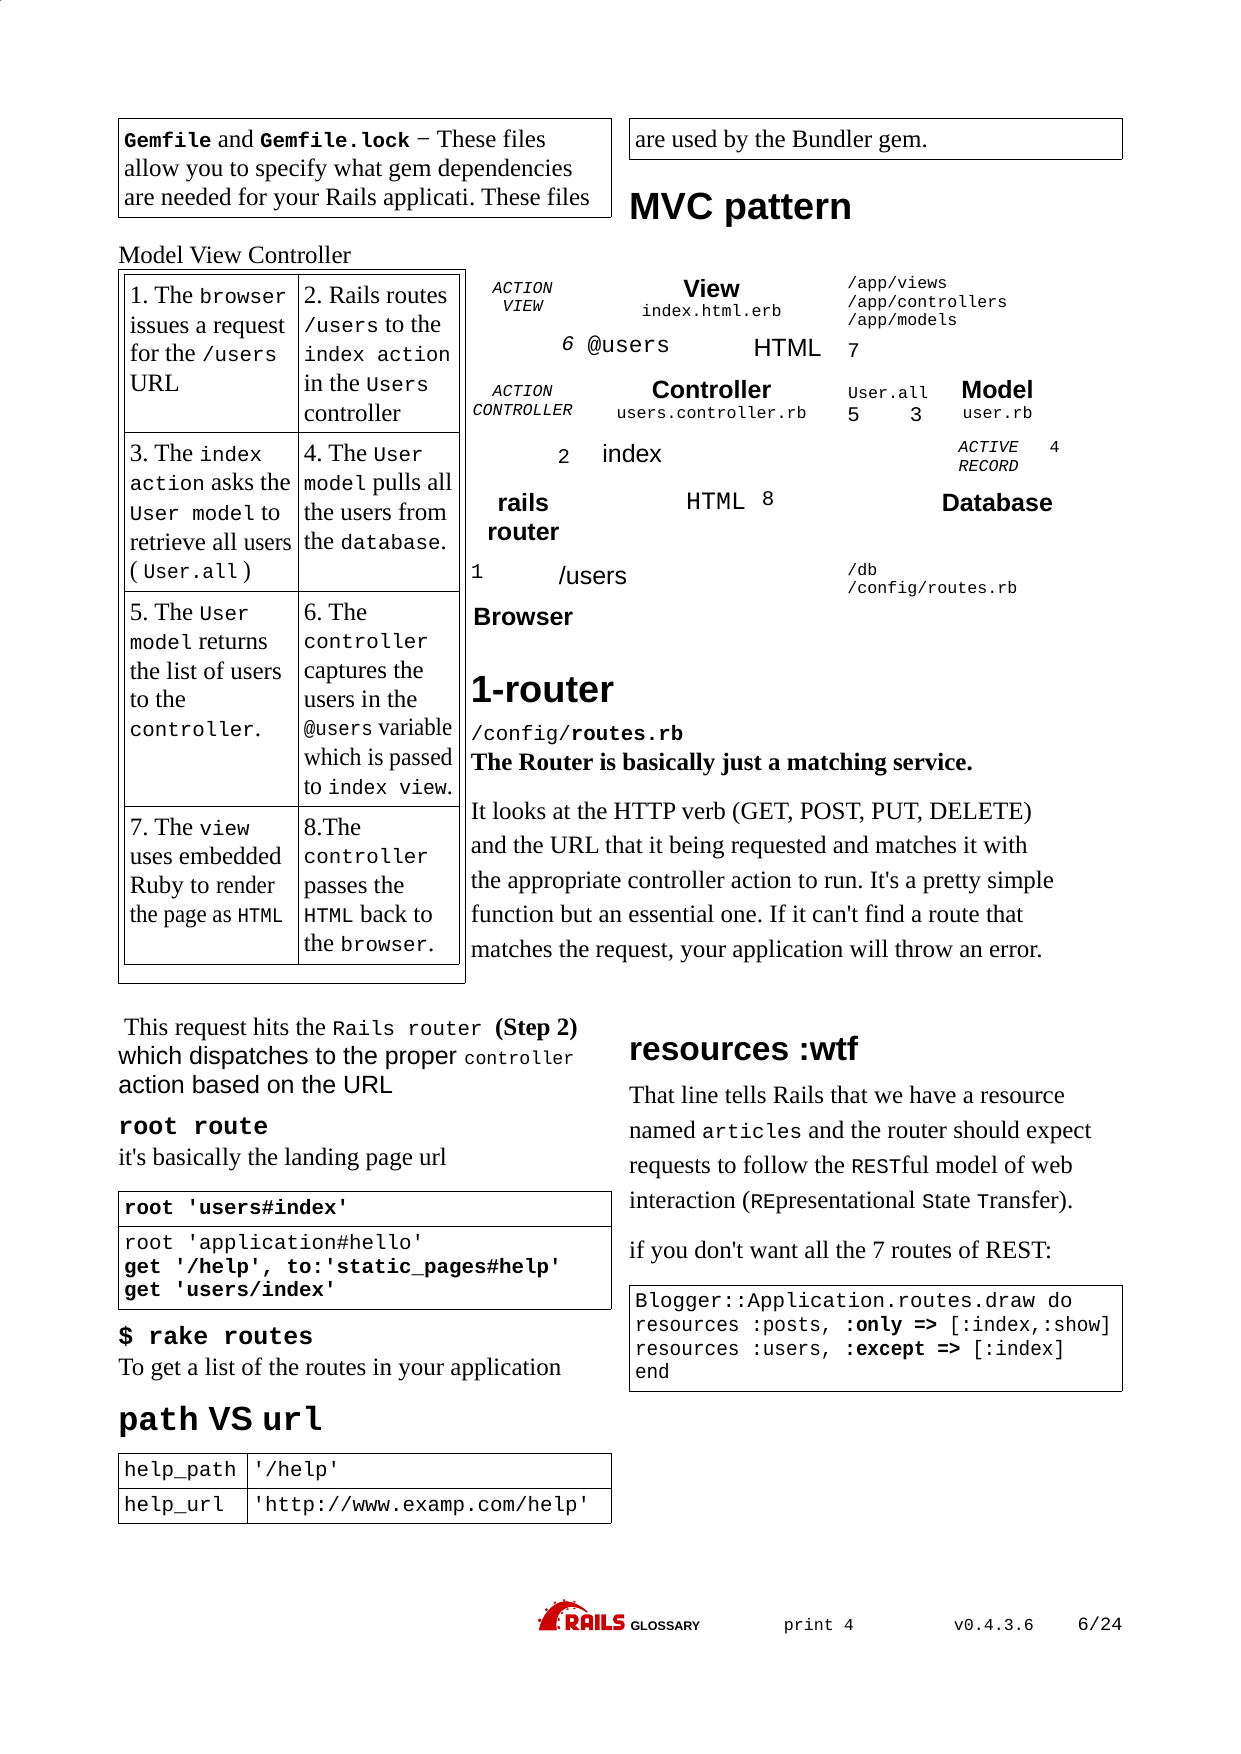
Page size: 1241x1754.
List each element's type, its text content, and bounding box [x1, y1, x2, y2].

table_cell [634, 596, 676, 636]
subtitle $ rake routes [118, 1324, 611, 1352]
table_header 2. Rails routes /users to the index action in the Users controller [299, 275, 459, 432]
table_header Blogger::Application.routes.draw do resources :posts, :only => [:index,:show] resources :users, :except => [:index] end [630, 1286, 1122, 1391]
table_cell 4 [1044, 433, 1060, 482]
subtitle MVC pattern [629, 183, 1122, 227]
table_cell [733, 596, 756, 636]
table_cell User.all 5 3 [841, 370, 934, 433]
table_cell ACTIVE RECORD [935, 433, 1044, 482]
table_cell [756, 433, 934, 482]
table_cell 8 [756, 483, 934, 555]
table_cell /users [552, 555, 634, 596]
table_cell HTML [733, 328, 841, 370]
table_cell HTML [676, 483, 756, 555]
table_cell /db /config/routes.rb [841, 555, 1060, 636]
text which dispatches to the proper controller action based on the URL [118, 1041, 611, 1099]
table_cell Browser [466, 596, 581, 636]
table_header root 'users#index' [119, 1192, 611, 1226]
table_header 1. The browser issues a request for the /users URL [125, 275, 298, 432]
table_cell [733, 433, 756, 482]
table_cell index [581, 433, 676, 482]
text This request hits the Rails router (Step 2) [118, 1012, 611, 1041]
table_cell [676, 555, 733, 596]
table_cell ACTION CONTROLLER [466, 370, 581, 433]
table_cell [466, 433, 552, 482]
table_cell 5. The User model returns the list of users to the controller. [125, 592, 298, 806]
table_header ACTION VIEW [466, 269, 581, 328]
table_cell [634, 555, 676, 596]
table_cell are used by the Bundler gem. [630, 119, 1122, 158]
table_cell 7. The view uses embedded Ruby to render the page as HTML [125, 807, 298, 964]
table_cell Gemfile and Gemfile.lock − These files allow you to specify what gem dependencies are needed for your Rails applicati. These files [119, 119, 611, 217]
table_header [119, 270, 465, 983]
table_cell [634, 483, 676, 555]
table_cell [676, 433, 733, 482]
table_cell 'http://www.examp.com/help' [248, 1489, 611, 1523]
table_cell Model user.rb [935, 370, 1060, 433]
subtitle path VS url [118, 1398, 611, 1440]
table_cell Database [935, 483, 1060, 555]
table_cell [756, 596, 841, 636]
table_cell 8.The controller passes the HTML back to the browser. [299, 807, 459, 964]
table_cell [676, 596, 733, 636]
table_cell 3. The index action asks the User model to retrieve all users ( User.all ) [125, 433, 298, 591]
table_cell @users [581, 328, 676, 370]
table_cell [581, 483, 634, 555]
table_cell rails router [466, 483, 581, 555]
table_cell Controller users.controller.rb [581, 370, 841, 433]
table_cell 1-router /config/routes.rb The Router is basically just a matching service. It looks at the HTTP verb (GET, POST, PUT, DELETE) and the URL that it being requested and matches it with the appropriate controller action to run. It's a pretty simple function but an essential one. If it can't find a route that matches the request, your application will throw an error. [466, 636, 1060, 983]
table_cell 1 [466, 555, 552, 596]
table_header '/help' [248, 1454, 611, 1488]
text Model View Controller [118, 240, 1122, 268]
text That line tells Rails that we have a resource named articles and the router should expect requests to follow the RESTful model of web interaction (REpresentational State Transfer). [629, 1080, 1122, 1215]
table_cell help_url [119, 1489, 247, 1523]
table_cell 6 [466, 328, 581, 370]
table_header /app/views /app/controllers /app/models 7 [841, 269, 1060, 370]
text To get a list of the routes in your application [118, 1352, 611, 1381]
table_cell [676, 328, 733, 370]
table_cell root 'application#hello' get '/help', to:'static_pages#help' get 'users/index' [119, 1227, 611, 1309]
subtitle resources :wtf [629, 1029, 1122, 1068]
table_cell 2 [552, 433, 581, 482]
table_cell [756, 555, 841, 596]
text if you don't want all the 7 routes of REST: [629, 1236, 1122, 1264]
text it's basically the landing page url [118, 1142, 611, 1171]
table_cell 4. The User model pulls all the users from the database. [299, 433, 459, 591]
table_header View index.html.erb [581, 269, 841, 328]
table_cell [581, 596, 634, 636]
table_cell 6. The controller captures the users in the @users variable which is passed to index view. [299, 592, 459, 806]
subtitle root route [118, 1114, 611, 1142]
table_header help_path [119, 1454, 247, 1488]
table_cell [733, 555, 756, 596]
